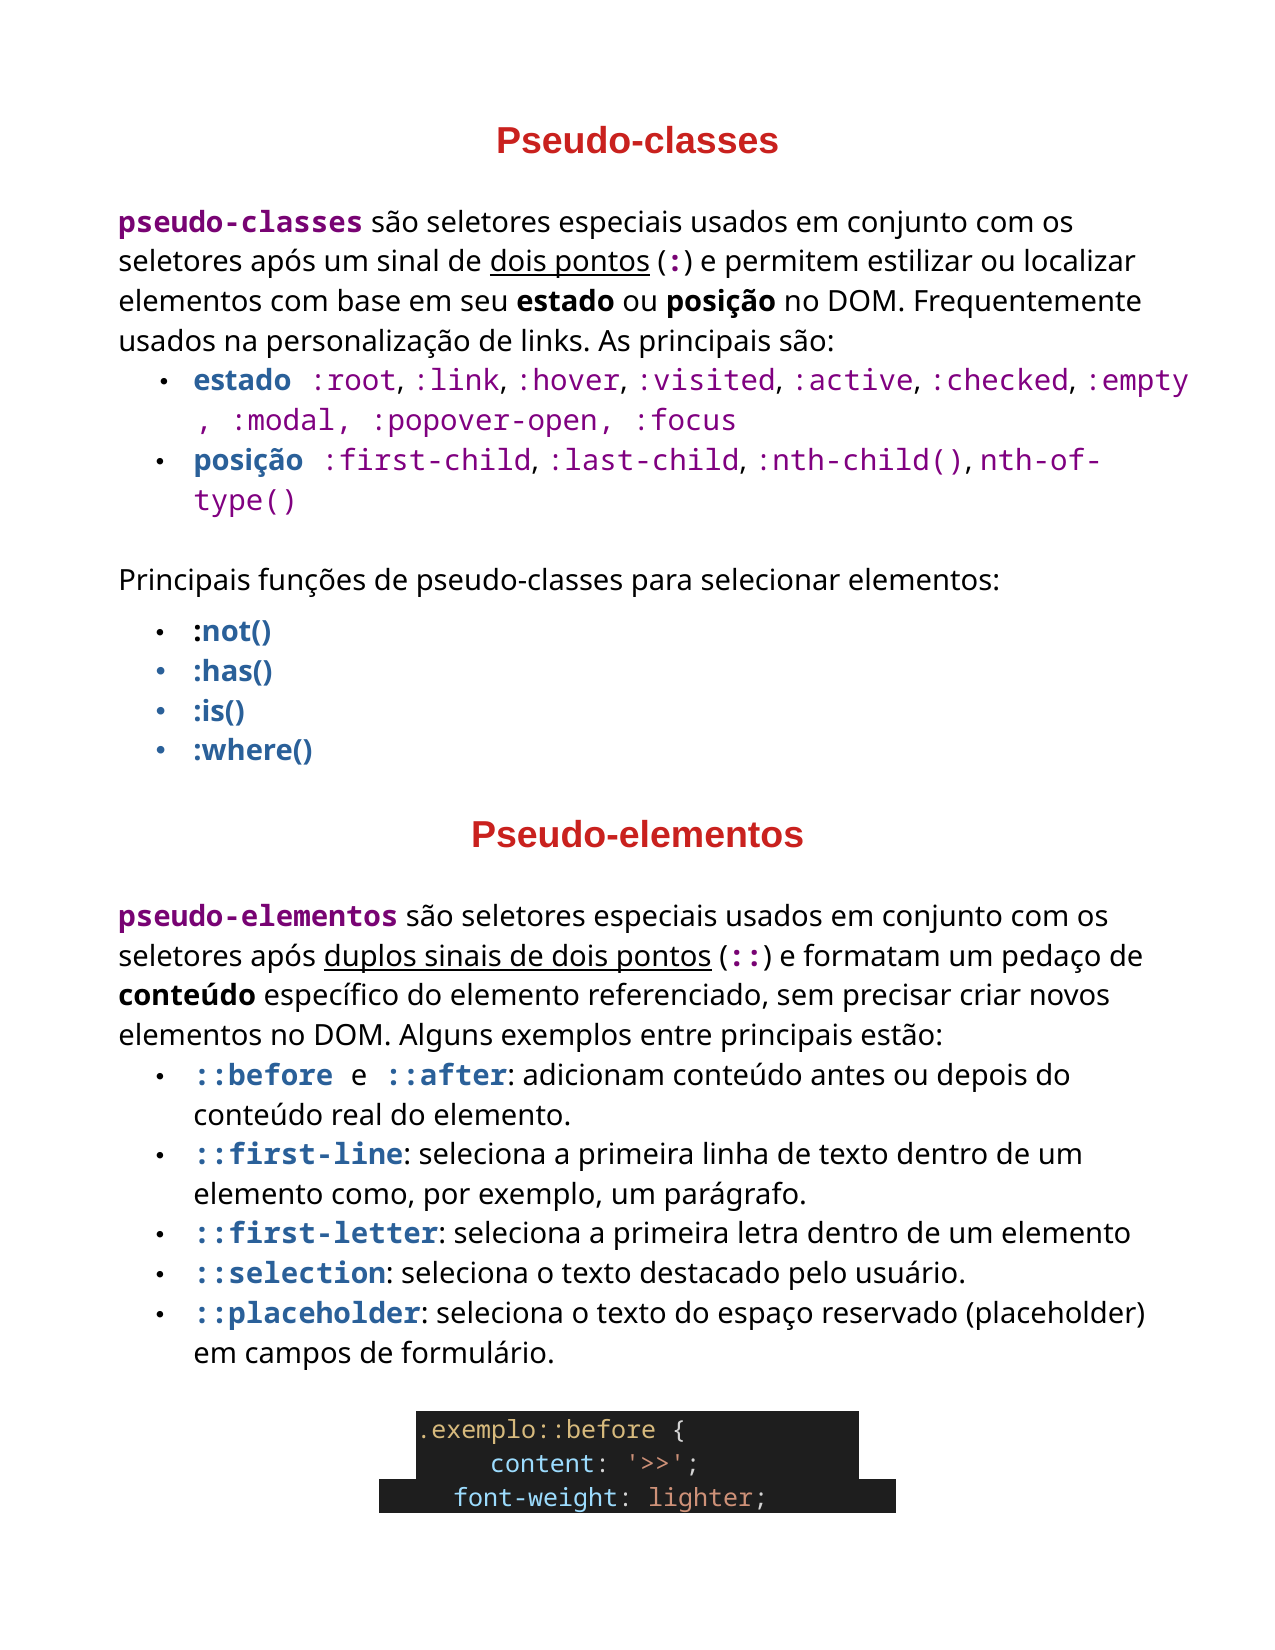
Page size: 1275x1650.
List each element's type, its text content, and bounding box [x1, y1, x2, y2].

text pseudo-elementos são seletores especiais usados em conjunto com os seletores após duplos sinais de dois pontos (::) e formatam um pedaço de conteúdo específico do elemento referenciado, sem precisar criar novos elementos no DOM. Alguns exemplos entre principais estão: [118, 895, 1157, 1054]
text .exemplo::before { [118, 1411, 1157, 1445]
list ::before e ::after: adicionam conteúdo antes ou depois do conteúdo real do elemento. [156, 1054, 1157, 1133]
text Pseudo-elementos [118, 812, 1157, 856]
list ::selection: seleciona o texto destacado pelo usuário. [156, 1252, 1157, 1292]
list :not() [156, 611, 1157, 650]
list posição :first-child, :last-child, :nth-child(), nth-of-type() [156, 439, 1157, 518]
text content: '>>'; [118, 1445, 1157, 1479]
list ::placeholder: seleciona o texto do espaço reservado (placeholder) em campos de formulário. [156, 1292, 1157, 1372]
list :where() [156, 730, 1157, 769]
list ::first-letter: seleciona a primeira letra dentro de um elemento [156, 1213, 1157, 1252]
text Principais funções de pseudo-classes para selecionar elementos: [118, 559, 1157, 599]
text pseudo-classes são seletores especiais usados em conjunto com os seletores após um sinal de dois pontos (:) e permitem estilizar ou localizar elementos com base em seu estado ou posição no DOM. Frequentemente usados na personalização de links. As principais são: [118, 201, 1157, 360]
text Pseudo-classes [118, 118, 1157, 161]
text font-weight: lighter; [118, 1479, 1157, 1513]
list estado :root, :link, :hover, :visited, :active, :checked, :empty, :modal, :popover-open, :focus [118, 360, 1157, 439]
list ::first-line: seleciona a primeira linha de texto dentro de um elemento como, por exemplo, um parágrafo. [156, 1133, 1157, 1213]
list :is() [156, 690, 1157, 730]
list :has() [156, 650, 1157, 690]
